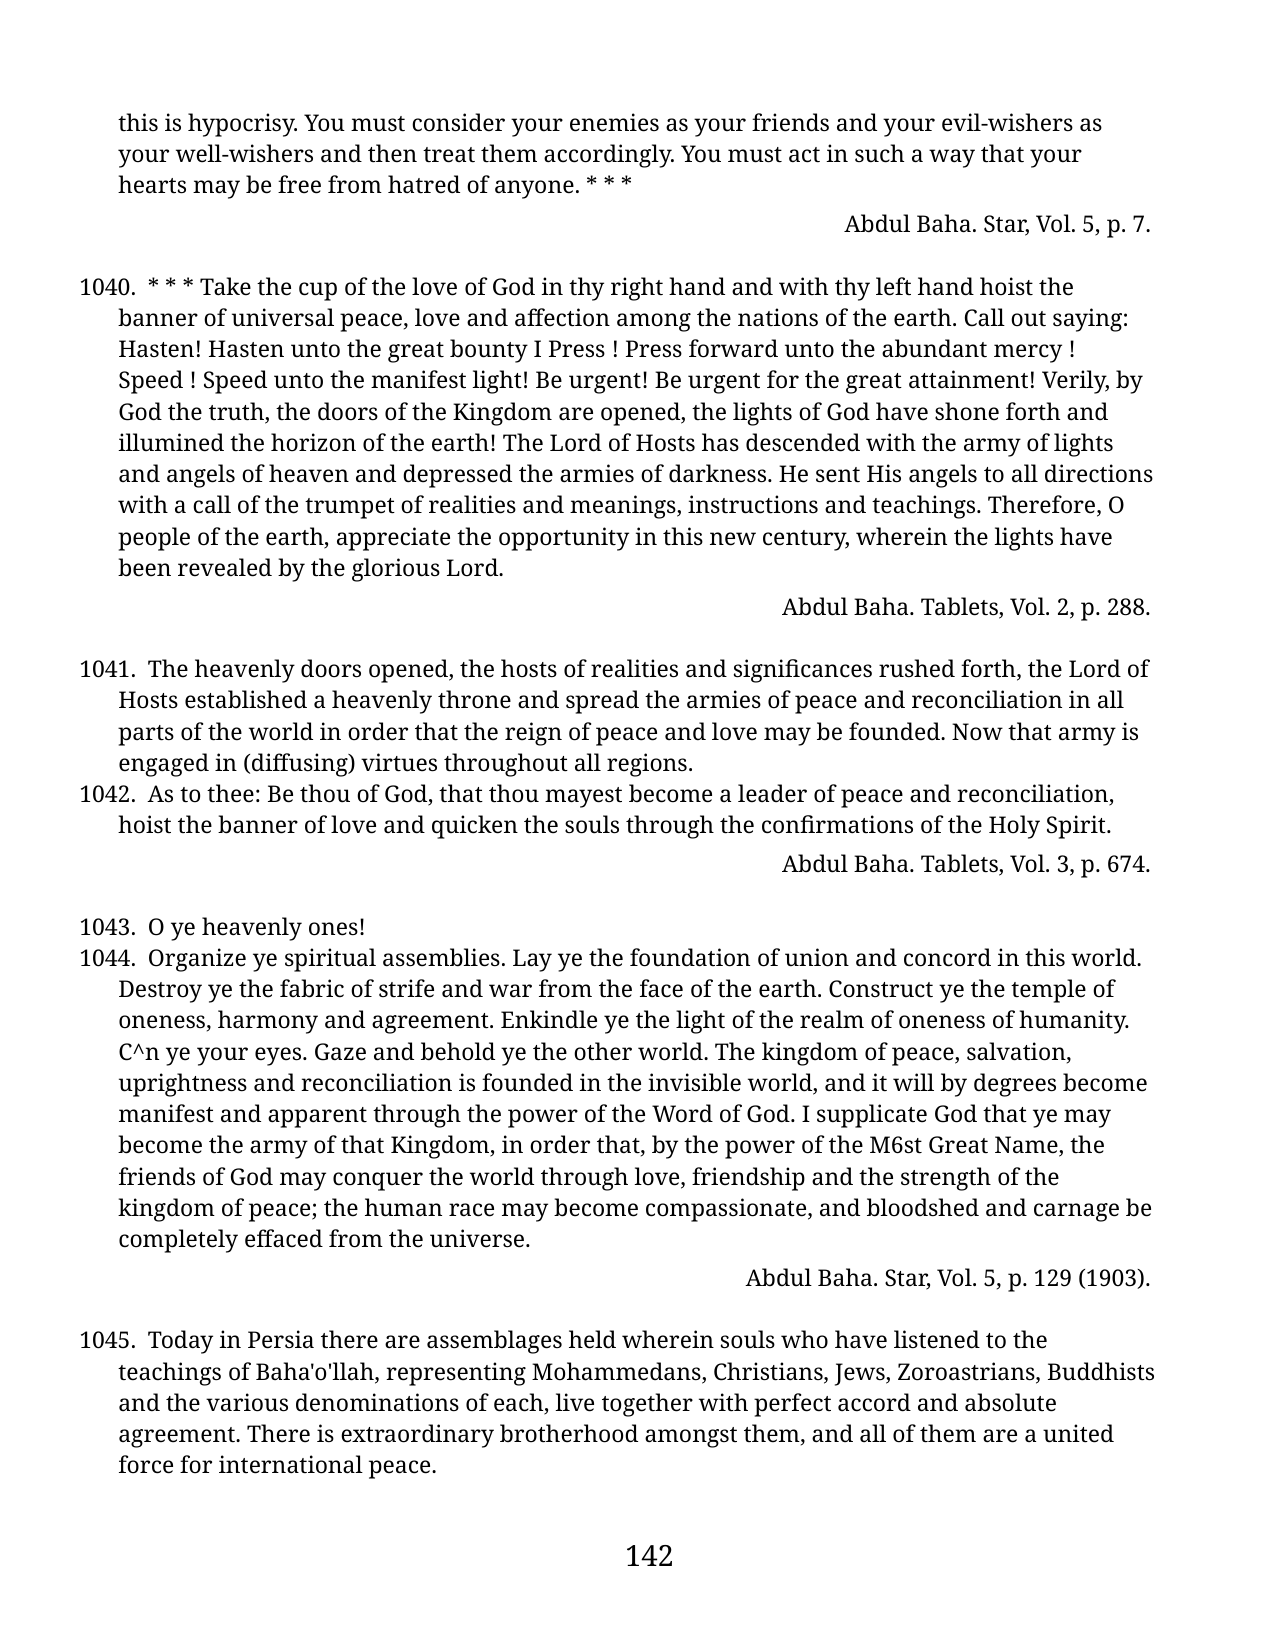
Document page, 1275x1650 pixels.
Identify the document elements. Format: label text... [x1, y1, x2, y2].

text Abdul Baha. Tablets, Vol. 2, p. 288. [118, 590, 1157, 622]
list O ye heavenly ones! [79, 910, 1157, 942]
text Abdul Baha. Star, Vol. 5, p. 129 (1903). [118, 1262, 1157, 1293]
list this is hypocrisy. You must consider your enemies as your friends and your evil-wishers as your well-wishers and then treat them accordingly. You must act in such a way that your hearts may be free from hatred of anyone. * * * [79, 107, 1157, 200]
list The heavenly doors opened, the hosts of realities and significances rushed forth, the Lord of Hosts established a heavenly throne and spread the armies of peace and reconciliation in all parts of the world in order that the reign of peace and love may be founded. Now that army is engaged in (diffusing) virtues throughout all regions. [79, 653, 1157, 778]
text Abdul Baha. Star, Vol. 5, p. 7. [118, 208, 1157, 239]
text Abdul Baha. Tablets, Vol. 3, p. 674. [118, 848, 1157, 879]
list * * * Take the cup of the love of God in thy right hand and with thy left hand hoist the banner of universal peace, love and affection among the nations of the earth. Call out saying: Hasten! Hasten unto the great bounty I Press ! Press forward unto the abundant mercy ! Speed ! Speed unto the manifest light! Be urgent! Be urgent for the great attainment! Verily, by God the truth, the doors of the Kingdom are opened, the lights of God have shone forth and illumined the horizon of the earth! The Lord of Hosts has descended with the army of lights and angels of heaven and depressed the armies of darkness. He sent His angels to all directions with a call of the trumpet of realities and meanings, instructions and teachings. Therefore, O people of the earth, appreciate the opportunity in this new century, wherein the lights have been revealed by the glorious Lord. [79, 270, 1157, 583]
list As to thee: Be thou of God, that thou mayest become a leader of peace and reconciliation, hoist the banner of love and quicken the souls through the confirmations of the Holy Spirit. [79, 778, 1157, 840]
list Organize ye spiritual assemblies. Lay ye the foundation of union and concord in this world. Destroy ye the fabric of strife and war from the face of the earth. Construct ye the temple of oneness, harmony and agreement. Enkindle ye the light of the realm of oneness of humanity. C^n ye your eyes. Gaze and behold ye the other world. The kingdom of peace, salvation, uprightness and reconciliation is founded in the invisible world, and it will by degrees become manifest and apparent through the power of the Word of God. I supplicate God that ye may become the army of that Kingdom, in order that, by the power of the M6st Great Name, the friends of God may conquer the world through love, friendship and the strength of the kingdom of peace; the human race may become compassionate, and bloodshed and carnage be completely effaced from the universe. [79, 942, 1157, 1254]
list Today in Persia there are assemblages held wherein souls who have listened to the teachings of Baha'o'llah, representing Mohammedans, Christians, Jews, Zoroastrians, Buddhists and the various denominations of each, live together with perfect accord and absolute agreement. There is extraordinary brotherhood amongst them, and all of them are a united force for international peace. [79, 1324, 1157, 1480]
